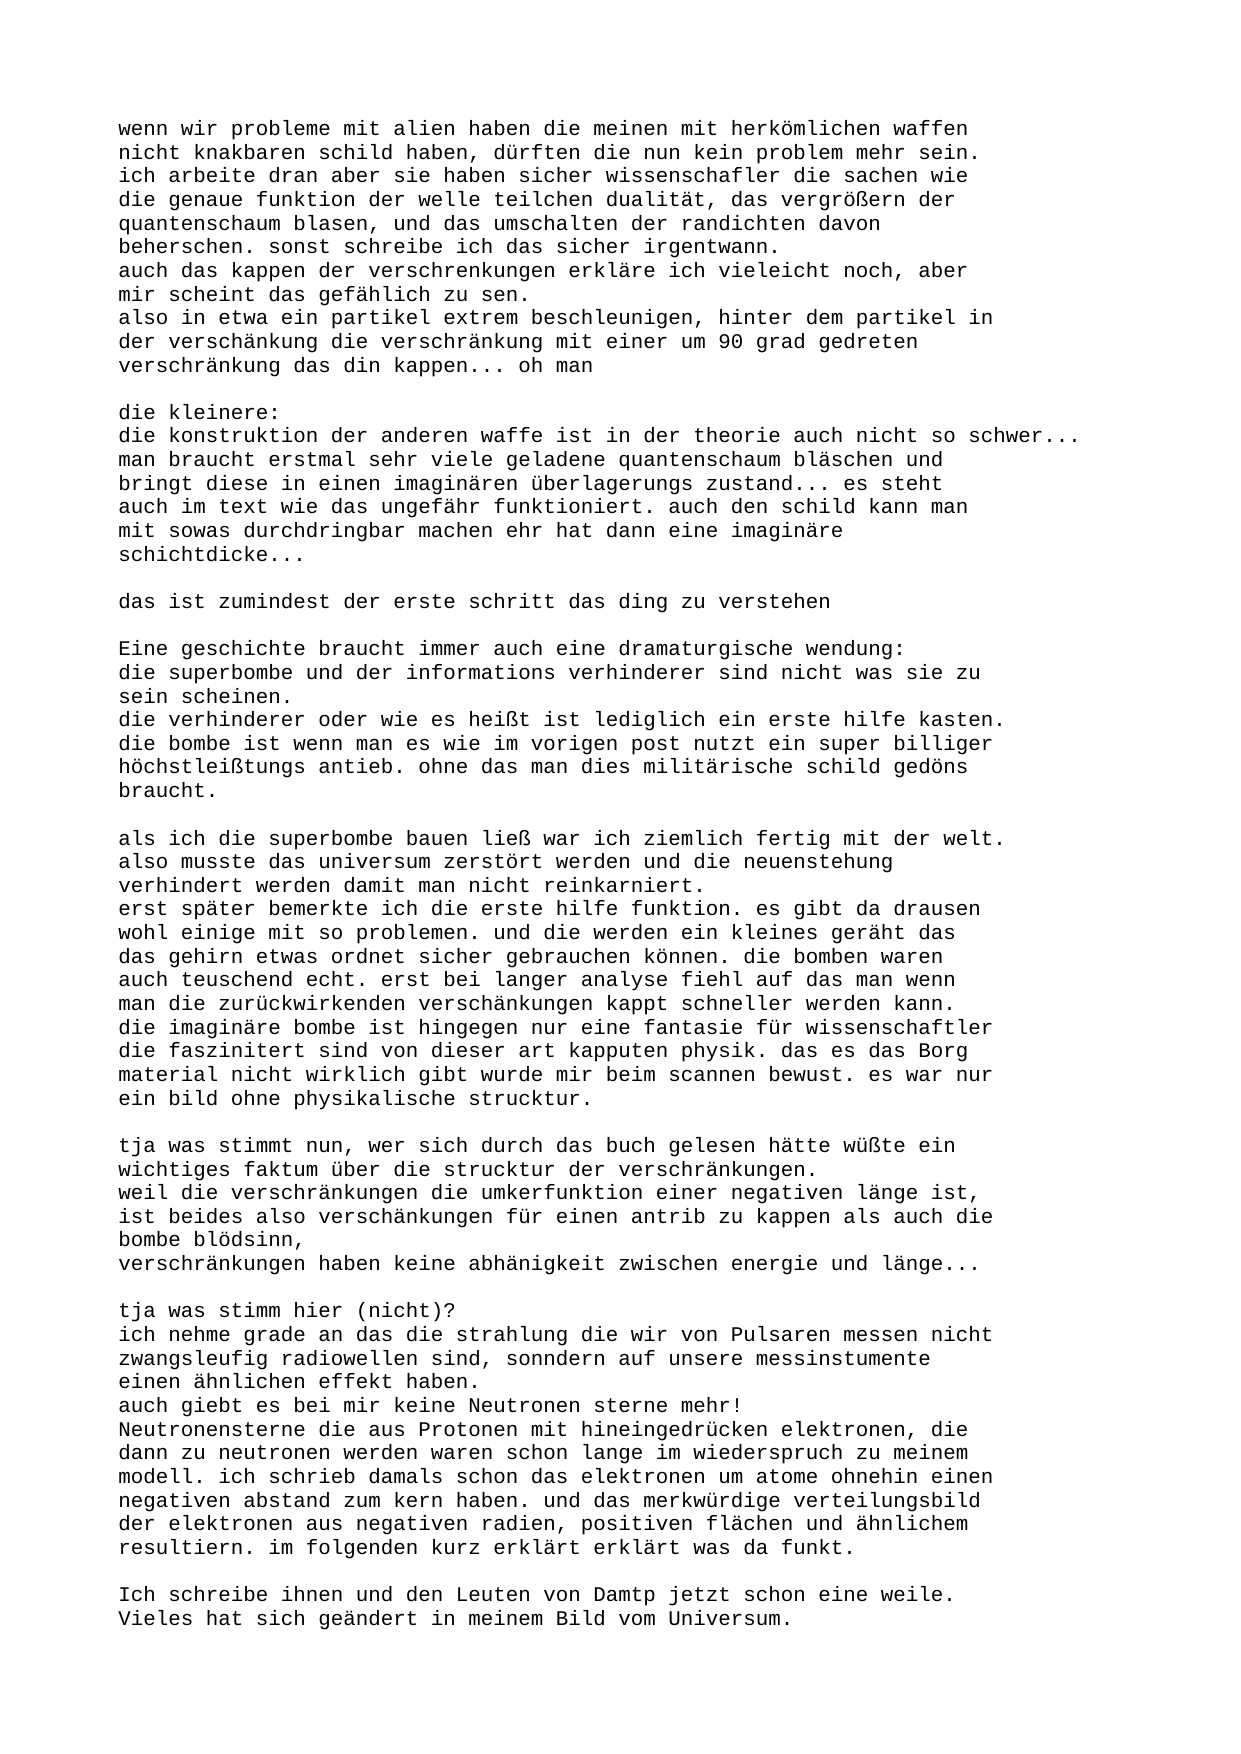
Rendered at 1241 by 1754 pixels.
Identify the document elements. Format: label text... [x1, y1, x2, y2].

text wichtiges faktum über die strucktur der verschränkungen. [118, 1158, 1122, 1182]
text höchstleißtungs antieb. ohne das man dies militärische schild gedöns [118, 757, 1122, 780]
text erst später bemerkte ich die erste hilfe funktion. es gibt da drausen [118, 898, 1122, 922]
text schichtdicke... [118, 544, 1122, 567]
text negativen abstand zum kern haben. und das merkwürdige verteilungsbild [118, 1489, 1122, 1513]
text also musste das universum zerstört werden und die neuenstehung [118, 851, 1122, 875]
text tja was stimmt nun, wer sich durch das buch gelesen hätte wüßte ein [118, 1135, 1122, 1158]
text ist beides also verschänkungen für einen antrib zu kappen als auch die [118, 1206, 1122, 1229]
text wohl einige mit so problemen. und die werden ein kleines geräht das [118, 922, 1122, 946]
text dann zu neutronen werden waren schon lange im wiederspruch zu meinem [118, 1442, 1122, 1466]
text der verschänkung die verschränkung mit einer um 90 grad gedreten [118, 331, 1122, 354]
text bombe blödsinn, [118, 1229, 1122, 1253]
text der elektronen aus negativen radien, positiven flächen und ähnlichem [118, 1513, 1122, 1537]
text Eine geschichte braucht immer auch eine dramaturgische wendung: [118, 638, 1122, 662]
text modell. ich schrieb damals schon das elektronen um atome ohnehin einen [118, 1466, 1122, 1489]
text mir scheint das gefählich zu sen. [118, 284, 1122, 307]
text Vieles hat sich geändert in meinem Bild vom Universum. [118, 1608, 1122, 1631]
text quantenschaum blasen, und das umschalten der randichten davon [118, 213, 1122, 236]
text die superbombe und der informations verhinderer sind nicht was sie zu [118, 662, 1122, 686]
text braucht. [118, 780, 1122, 804]
text resultiern. im folgenden kurz erklärt erklärt was da funkt. [118, 1537, 1122, 1561]
text mit sowas durchdringbar machen ehr hat dann eine imaginäre [118, 520, 1122, 544]
text ich arbeite dran aber sie haben sicher wissenschafler die sachen wie [118, 165, 1122, 189]
text die verhinderer oder wie es heißt ist lediglich ein erste hilfe kasten. [118, 709, 1122, 733]
text bringt diese in einen imaginären überlagerungs zustand... es steht [118, 473, 1122, 496]
text man die zurückwirkenden verschänkungen kappt schneller werden kann. [118, 993, 1122, 1017]
text die bombe ist wenn man es wie im vorigen post nutzt ein super billiger [118, 733, 1122, 757]
text verschränkung das din kappen... oh man [118, 354, 1122, 378]
text Ich schreibe ihnen und den Leuten von Damtp jetzt schon eine weile. [118, 1584, 1122, 1608]
text auch im text wie das ungefähr funktioniert. auch den schild kann man [118, 496, 1122, 520]
text die imaginäre bombe ist hingegen nur eine fantasie für wissenschaftler [118, 1017, 1122, 1040]
text auch teuschend echt. erst bei langer analyse fiehl auf das man wenn [118, 969, 1122, 993]
text das ist zumindest der erste schritt das ding zu verstehen [118, 591, 1122, 615]
text die genaue funktion der welle teilchen dualität, das vergrößern der [118, 189, 1122, 213]
text auch das kappen der verschrenkungen erkläre ich vieleicht noch, aber [118, 260, 1122, 284]
text ich nehme grade an das die strahlung die wir von Pulsaren messen nicht [118, 1324, 1122, 1348]
text auch giebt es bei mir keine Neutronen sterne mehr! [118, 1395, 1122, 1419]
text beherschen. sonst schreibe ich das sicher irgentwann. [118, 236, 1122, 260]
text Neutronensterne die aus Protonen mit hineingedrücken elektronen, die [118, 1419, 1122, 1442]
text wenn wir probleme mit alien haben die meinen mit herkömlichen waffen [118, 118, 1122, 142]
text die faszinitert sind von dieser art kapputen physik. das es das Borg [118, 1040, 1122, 1064]
text die kleinere: [118, 402, 1122, 426]
text weil die verschränkungen die umkerfunktion einer negativen länge ist, [118, 1182, 1122, 1206]
text das gehirn etwas ordnet sicher gebrauchen können. die bomben waren [118, 946, 1122, 969]
text einen ähnlichen effekt haben. [118, 1371, 1122, 1395]
text also in etwa ein partikel extrem beschleunigen, hinter dem partikel in [118, 307, 1122, 331]
text verhindert werden damit man nicht reinkarniert. [118, 875, 1122, 898]
text man braucht erstmal sehr viele geladene quantenschaum bläschen und [118, 449, 1122, 473]
text sein scheinen. [118, 686, 1122, 709]
text nicht knakbaren schild haben, dürften die nun kein problem mehr sein. [118, 142, 1122, 165]
text als ich die superbombe bauen ließ war ich ziemlich fertig mit der welt. [118, 827, 1122, 851]
text material nicht wirklich gibt wurde mir beim scannen bewust. es war nur [118, 1064, 1122, 1088]
text zwangsleufig radiowellen sind, sonndern auf unsere messinstumente [118, 1348, 1122, 1371]
text tja was stimm hier (nicht)? [118, 1300, 1122, 1324]
text die konstruktion der anderen waffe ist in der theorie auch nicht so schwer... [118, 426, 1122, 449]
text verschränkungen haben keine abhänigkeit zwischen energie und länge... [118, 1253, 1122, 1277]
text ein bild ohne physikalische strucktur. [118, 1088, 1122, 1111]
